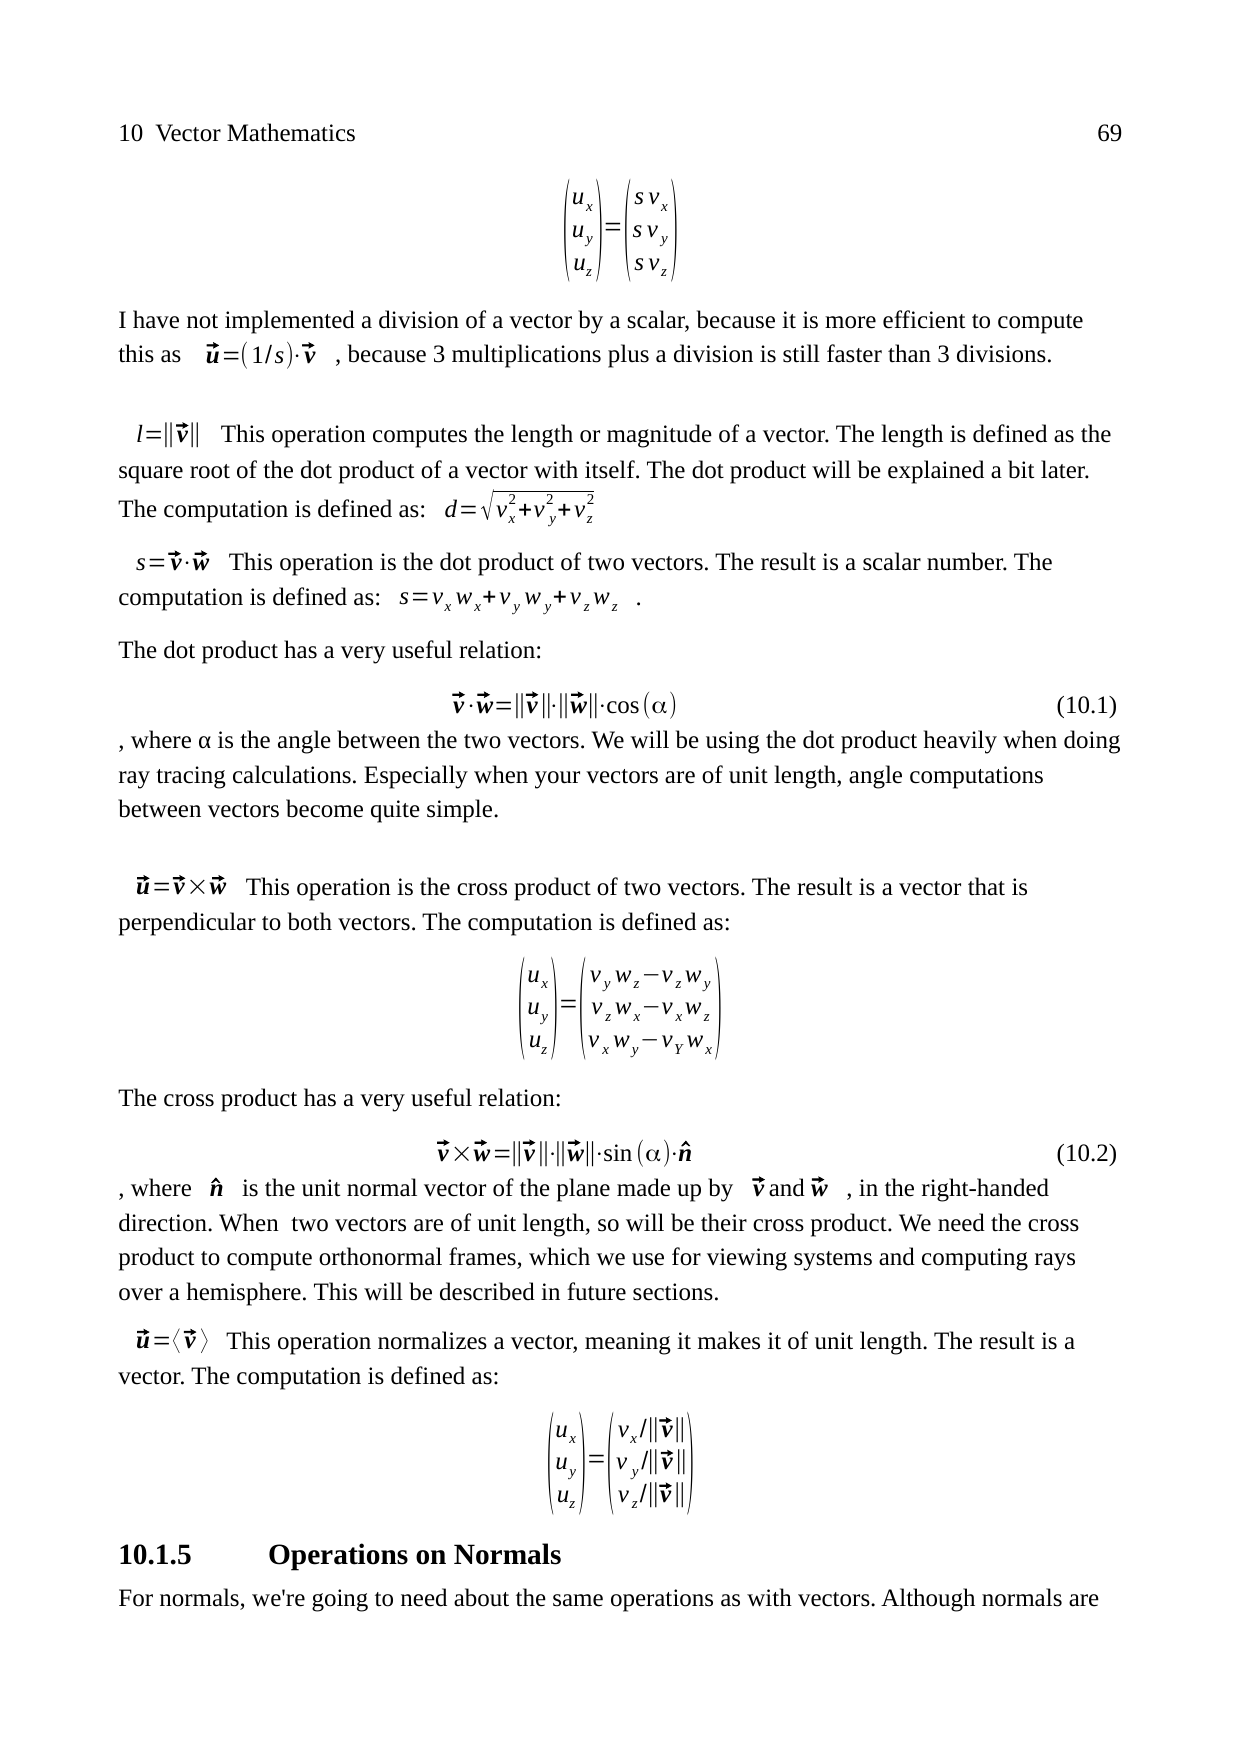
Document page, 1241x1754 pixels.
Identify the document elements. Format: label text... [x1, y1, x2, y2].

text The cross product has a very useful relation: [118, 1083, 1122, 1111]
text The dot product has a very useful relation: [118, 635, 1122, 663]
text , whereis the unit normal vector of the plane made up by, in the right-handed direction. When two vectors are of unit length, so will be their cross product. We need the cross product to compute orthonormal frames, which we use for viewing systems and computing rays over a hemisphere. This will be described in future sections. [118, 1173, 1122, 1305]
subtitle Operations on Normals [118, 1537, 1122, 1571]
text This operation is the dot product of two vectors. The result is a scalar number. The computation is defined as:. [118, 547, 1122, 614]
text This operation computes the length or magnitude of a vector. The length is defined as the square root of the dot product of a vector with itself. The dot product will be explained a bit later. The computation is defined as: [118, 419, 1122, 527]
text This operation is the cross product of two vectors. The result is a vector that is perpendicular to both vectors. The computation is defined as: [118, 872, 1122, 935]
text For normals, we're going to need about the same operations as with vectors. Although normals are [118, 1583, 1122, 1612]
text This operation normalizes a vector, meaning it makes it of unit length. The result is a vector. The computation is defined as: [118, 1326, 1122, 1390]
table_header [118, 684, 1011, 725]
text , where α is the angle between the two vectors. We will be using the dot product heavily when doing ray tracing calculations. Especially when your vectors are of unit length, angle computations between vectors become quite simple. [118, 725, 1122, 823]
table_header [118, 1132, 1011, 1173]
text I have not implemented a division of a vector by a scalar, because it is more efficient to compute this as , because 3 multiplications plus a division is still faster than 3 divisions. [118, 305, 1122, 370]
table_header (10.1) [1011, 684, 1122, 725]
table_header (10.2) [1011, 1132, 1122, 1173]
